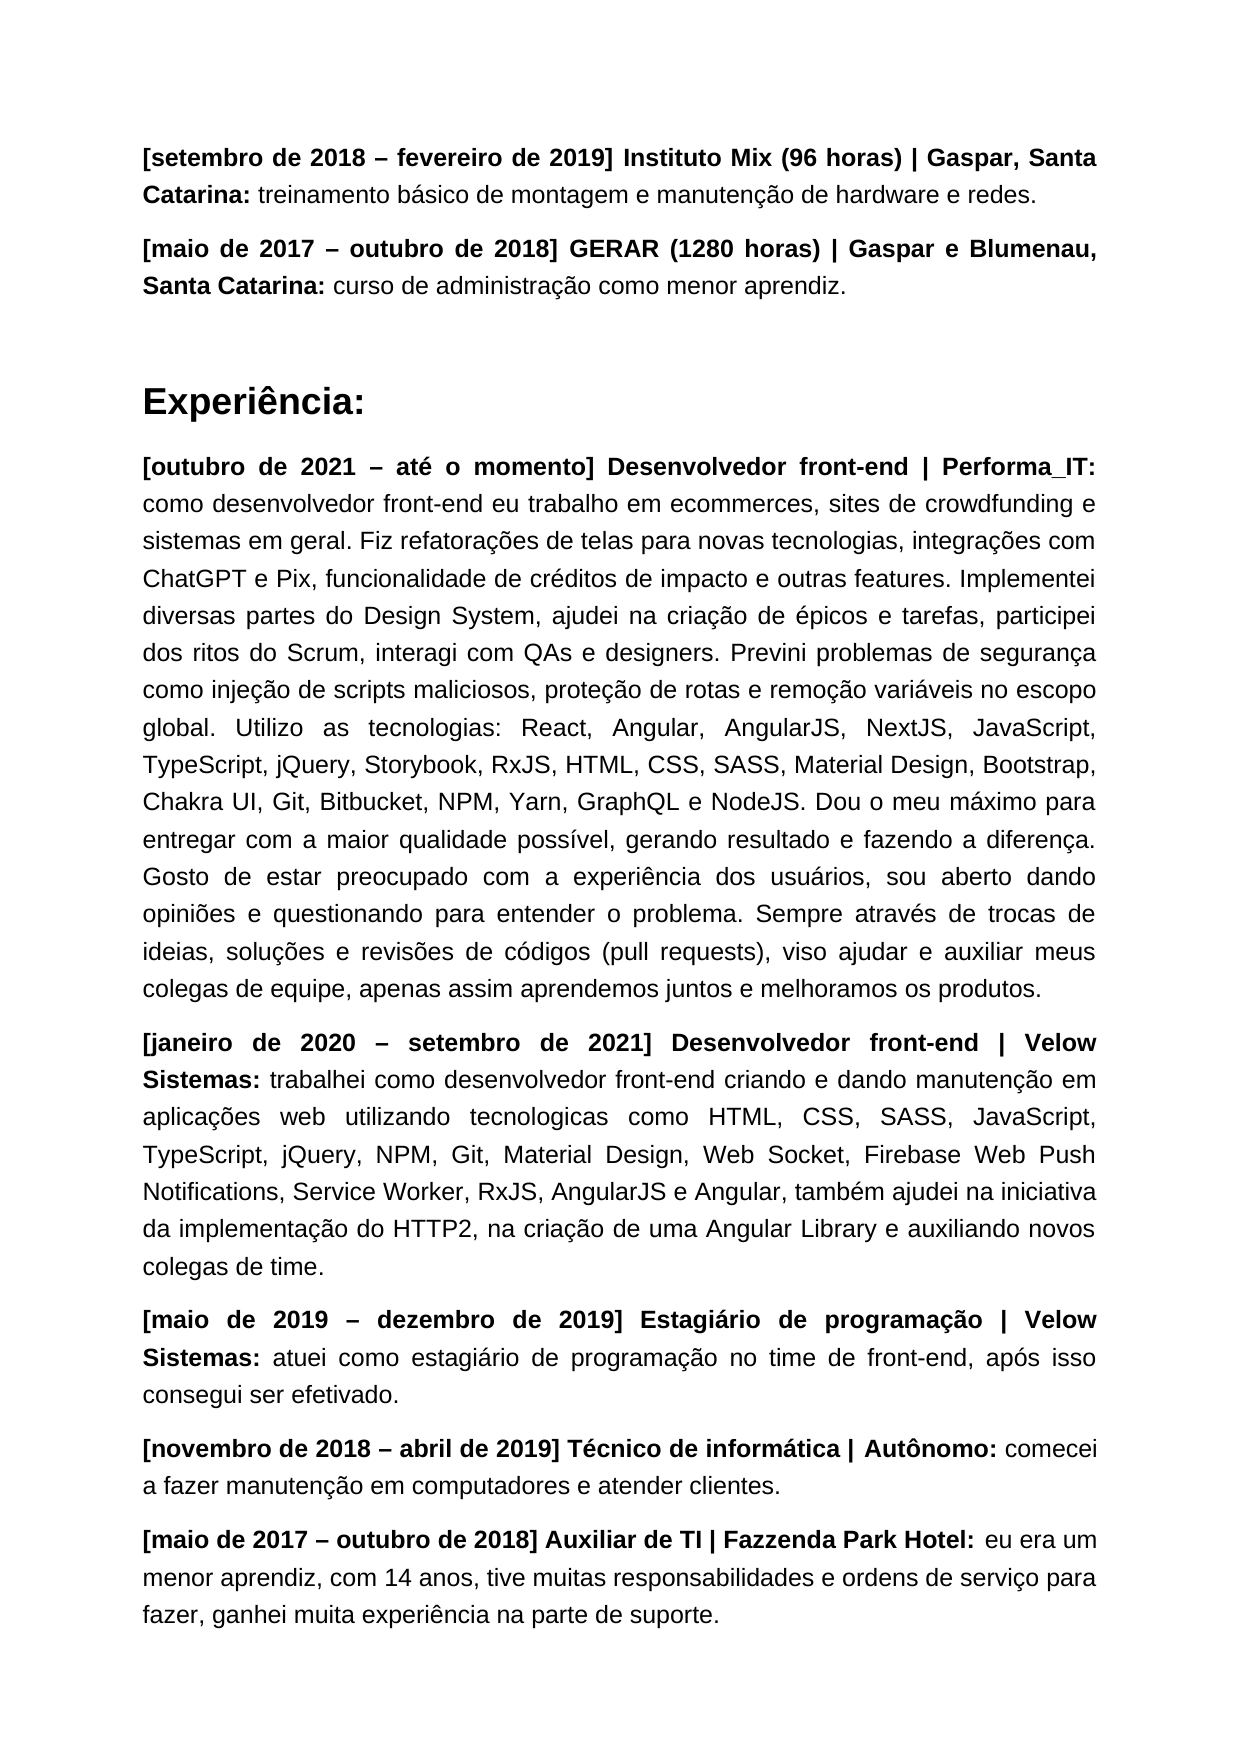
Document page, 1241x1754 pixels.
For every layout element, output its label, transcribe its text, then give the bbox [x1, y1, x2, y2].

text [setembro de 2018 – fevereiro de 2019] Instituto Mix (96 horas) | Gaspar, Santa Catarina: treinamento básico de montagem e manutenção de hardware e redes. [142, 142, 1098, 208]
text [maio de 2017 – outubro de 2018] Auxiliar de TI | Fazzenda Park Hotel: eu era um menor aprendiz, com 14 anos, tive muitas responsabilidades e ordens de serviço para fazer, ganhei muita experiência na parte de suporte. [142, 1525, 1098, 1628]
text [janeiro de 2020 – setembro de 2021] Desenvolvedor front-end | Velow Sistemas: trabalhei como desenvolvedor front-end criando e dando manutenção em aplicações web utilizando tecnologicas como HTML, CSS, SASS, JavaScript, TypeScript, jQuery, NPM, Git, Material Design, Web Socket, Firebase Web Push Notifications, Service Worker, RxJS, AngularJS e Angular, também ajudei na iniciativa da implementação do HTTP2, na criação de uma Angular Library e auxiliando novos colegas de time. [142, 1028, 1098, 1280]
text [maio de 2019 – dezembro de 2019] Estagiário de programação | Velow Sistemas: atuei como estagiário de programação no time de front-end, após isso consegui ser efetivado. [142, 1305, 1098, 1409]
text Experiência: [142, 379, 1098, 422]
text [outubro de 2021 – até o momento] Desenvolvedor front-end | Performa_IT: como desenvolvedor front-end eu trabalho em ecommerces, sites de crowdfunding e sistemas em geral. Fiz refatorações de telas para novas tecnologias, integrações com ChatGPT e Pix, funcionalidade de créditos de impacto e outras features. Implementei diversas partes do Design System, ajudei na criação de épicos e tarefas, participei dos ritos do Scrum, interagi com QAs e designers. Previni problemas de segurança como injeção de scripts maliciosos, proteção de rotas e remoção variáveis no escopo global. Utilizo as tecnologias: React, Angular, AngularJS, NextJS, JavaScript, TypeScript, jQuery, Storybook, RxJS, HTML, CSS, SASS, Material Design, Bootstrap, Chakra UI, Git, Bitbucket, NPM, Yarn, GraphQL e NodeJS. Dou o meu máximo para entregar com a maior qualidade possível, gerando resultado e fazendo a diferença. Gosto de estar preocupado com a experiência dos usuários, sou aberto dando opiniões e questionando para entender o problema. Sempre através de trocas de ideias, soluções e revisões de códigos (pull requests), viso ajudar e auxiliar meus colegas de equipe, apenas assim aprendemos juntos e melhoramos os produtos. [142, 452, 1098, 1002]
text [maio de 2017 – outubro de 2018] GERAR (1280 horas) | Gaspar e Blumenau, Santa Catarina: curso de administração como menor aprendiz. [142, 234, 1098, 300]
text [novembro de 2018 – abril de 2019] Técnico de informática | Autônomo: comecei a fazer manutenção em computadores e atender clientes. [142, 1434, 1098, 1500]
